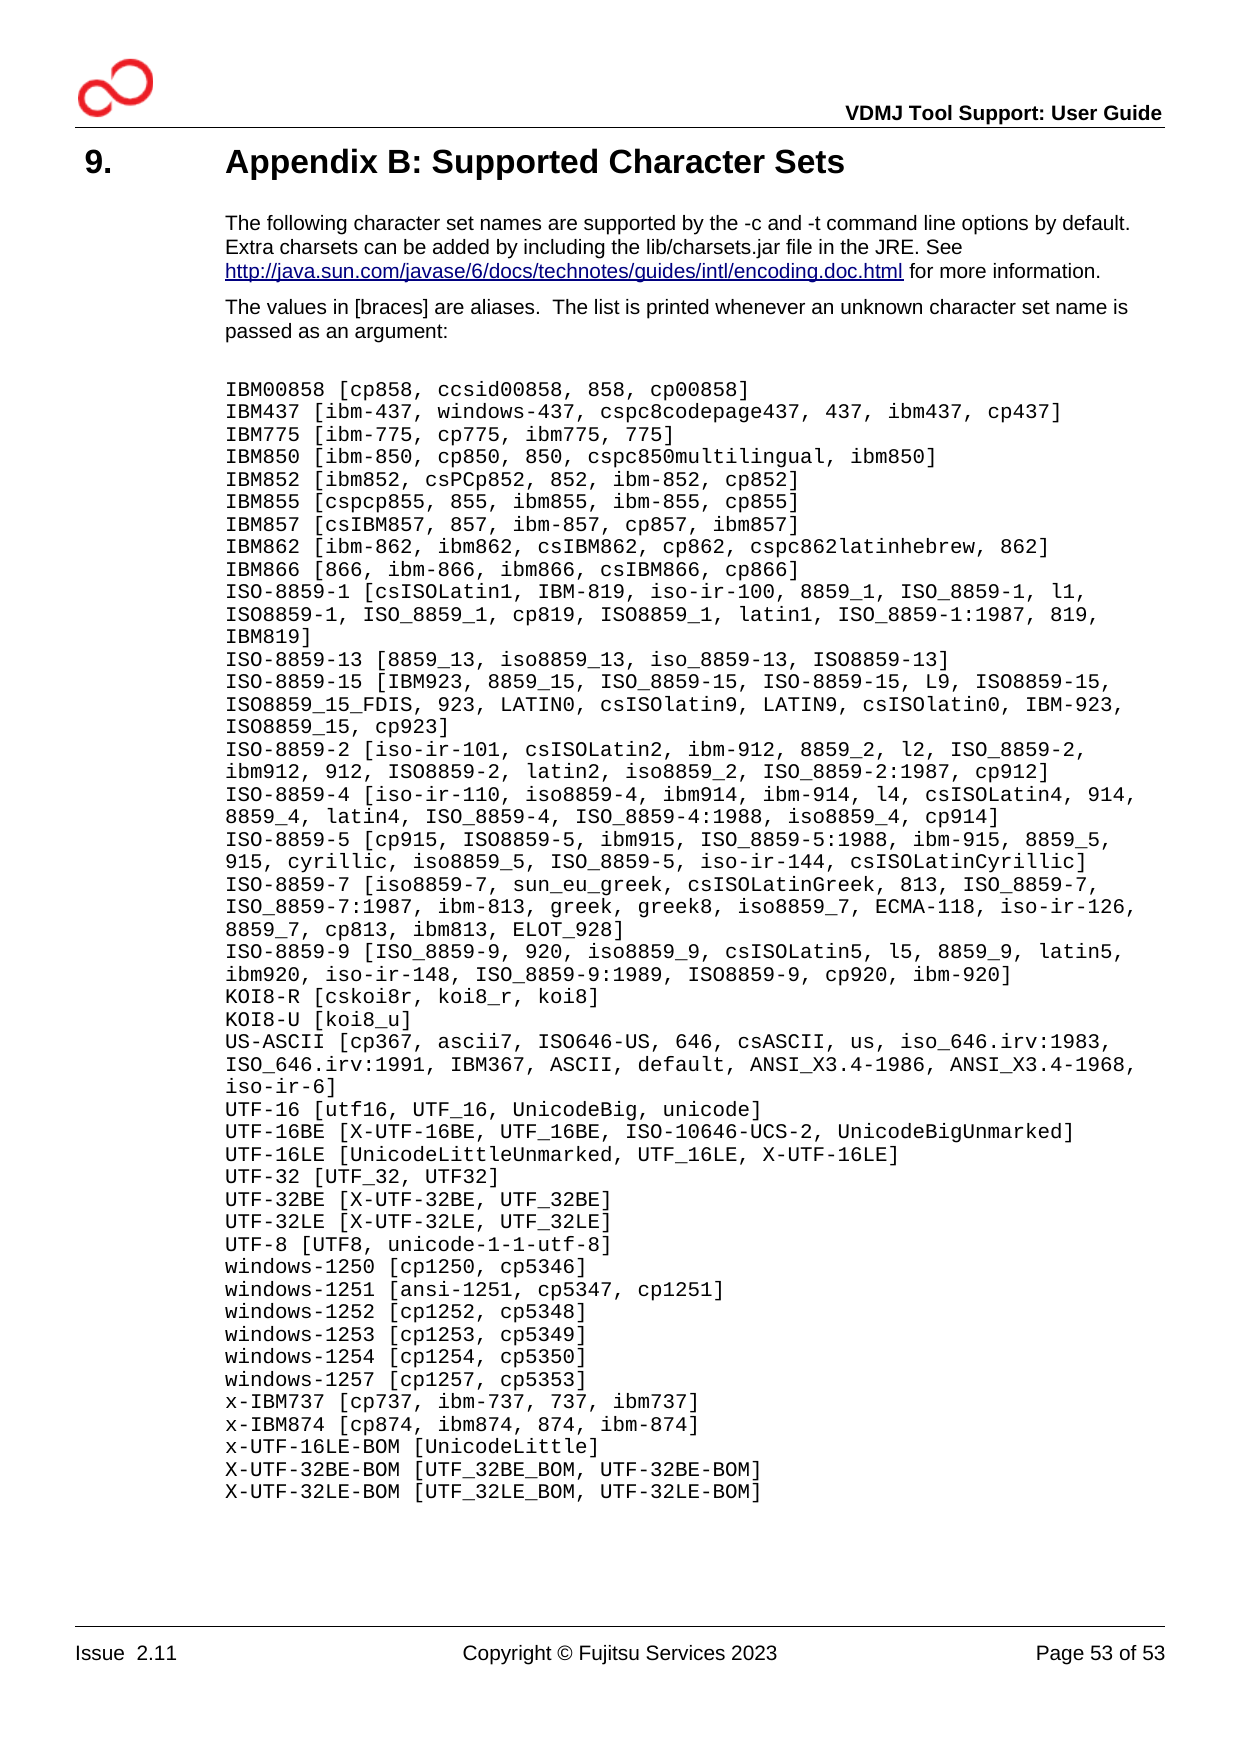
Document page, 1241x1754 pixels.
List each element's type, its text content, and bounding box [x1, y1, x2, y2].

text UTF-16LE [UnicodeLittleUnmarked, UTF_16LE, X-UTF-16LE] [225, 1143, 1165, 1166]
text IBM866 [866, ibm-866, ibm866, csIBM866, cp866] [225, 558, 1165, 581]
text IBM00858 [cp858, ccsid00858, 858, cp00858] [225, 378, 1165, 401]
text x-UTF-16LE-BOM [UnicodeLittle] [225, 1436, 1165, 1458]
text IBM862 [ibm-862, ibm862, csIBM862, cp862, cspc862latinhebrew, 862] [225, 536, 1165, 558]
text IBM855 [cspcp855, 855, ibm855, ibm-855, cp855] [225, 491, 1165, 513]
text windows-1257 [cp1257, cp5353] [225, 1368, 1165, 1391]
text IBM857 [csIBM857, 857, ibm-857, cp857, ibm857] [225, 513, 1165, 536]
text KOI8-R [cskoi8r, koi8_r, koi8] [225, 986, 1165, 1008]
text windows-1250 [cp1250, cp5346] [225, 1256, 1165, 1278]
text ISO-8859-4 [iso-ir-110, iso8859-4, ibm914, ibm-914, l4, csISOLatin4, 914, 8859_4, latin4, ISO_8859-4, ISO_8859-4:1988, iso8859_4, cp914] [225, 783, 1165, 828]
text ISO-8859-13 [8859_13, iso8859_13, iso_8859-13, ISO8859-13] [225, 648, 1165, 671]
text UTF-32LE [X-UTF-32LE, UTF_32LE] [225, 1211, 1165, 1233]
text windows-1254 [cp1254, cp5350] [225, 1346, 1165, 1368]
text ISO-8859-2 [iso-ir-101, csISOLatin2, ibm-912, 8859_2, l2, ISO_8859-2, ibm912, 912, ISO8859-2, latin2, iso8859_2, ISO_8859-2:1987, cp912] [225, 738, 1165, 783]
text ISO-8859-5 [cp915, ISO8859-5, ibm915, ISO_8859-5:1988, ibm-915, 8859_5, 915, cyrillic, iso8859_5, ISO_8859-5, iso-ir-144, csISOLatinCyrillic] [225, 828, 1165, 873]
text IBM852 [ibm852, csPCp852, 852, ibm-852, cp852] [225, 468, 1165, 491]
text UTF-32BE [X-UTF-32BE, UTF_32BE] [225, 1188, 1165, 1211]
picture [78, 52, 153, 127]
text UTF-16 [utf16, UTF_16, UnicodeBig, unicode] [225, 1098, 1165, 1121]
text X-UTF-32LE-BOM [UTF_32LE_BOM, UTF-32LE-BOM] [225, 1481, 1165, 1503]
text IBM775 [ibm-775, cp775, ibm775, 775] [225, 423, 1165, 446]
text ISO-8859-7 [iso8859-7, sun_eu_greek, csISOLatinGreek, 813, ISO_8859-7, ISO_8859-7:1987, ibm-813, greek, greek8, iso8859_7, ECMA-118, iso-ir-126, 8859_7, cp813, ibm813, ELOT_928] [225, 873, 1165, 941]
text windows-1252 [cp1252, cp5348] [225, 1301, 1165, 1323]
text IBM850 [ibm-850, cp850, 850, cspc850multilingual, ibm850] [225, 446, 1165, 468]
text ISO-8859-1 [csISOLatin1, IBM-819, iso-ir-100, 8859_1, ISO_8859-1, l1, ISO8859-1, ISO_8859_1, cp819, ISO8859_1, latin1, ISO_8859-1:1987, 819, IBM819] [225, 581, 1165, 648]
text US-ASCII [cp367, ascii7, ISO646-US, 646, csASCII, us, iso_646.irv:1983, ISO_646.irv:1991, IBM367, ASCII, default, ANSI_X3.4-1986, ANSI_X3.4-1968, iso-ir-6] [225, 1031, 1165, 1098]
text X-UTF-32BE-BOM [UTF_32BE_BOM, UTF-32BE-BOM] [225, 1458, 1165, 1481]
text KOI8-U [koi8_u] [225, 1008, 1165, 1031]
text ISO-8859-15 [IBM923, 8859_15, ISO_8859-15, ISO-8859-15, L9, ISO8859-15, ISO8859_15_FDIS, 923, LATIN0, csISOlatin9, LATIN9, csISOlatin0, IBM-923, ISO8859_15, cp923] [225, 671, 1165, 738]
text ISO-8859-9 [ISO_8859-9, 920, iso8859_9, csISOLatin5, l5, 8859_9, latin5, ibm920, iso-ir-148, ISO_8859-9:1989, ISO8859-9, cp920, ibm-920] [225, 941, 1165, 986]
text x-IBM737 [cp737, ibm-737, 737, ibm737] [225, 1391, 1165, 1413]
subtitle Appendix B: Supported Character Sets [75, 143, 1165, 181]
text windows-1251 [ansi-1251, cp5347, cp1251] [225, 1278, 1165, 1301]
text UTF-32 [UTF_32, UTF32] [225, 1166, 1165, 1188]
text x-IBM874 [cp874, ibm874, 874, ibm-874] [225, 1413, 1165, 1436]
text windows-1253 [cp1253, cp5349] [225, 1323, 1165, 1346]
text UTF-8 [UTF8, unicode-1-1-utf-8] [225, 1233, 1165, 1256]
text IBM437 [ibm-437, windows-437, cspc8codepage437, 437, ibm437, cp437] [225, 401, 1165, 423]
text The values in [braces] are aliases. The list is printed whenever an unknown character set name is passed as an argument: [225, 295, 1165, 343]
text The following character set names are supported by the -c and -t command line options by default. Extra charsets can be added by including the lib/charsets.jar file in the JRE. See http://java.sun.com/javase/6/docs/technotes/guides/intl/encoding.doc.html for more information. [225, 211, 1165, 283]
text UTF-16BE [X-UTF-16BE, UTF_16BE, ISO-10646-UCS-2, UnicodeBigUnmarked] [225, 1121, 1165, 1143]
